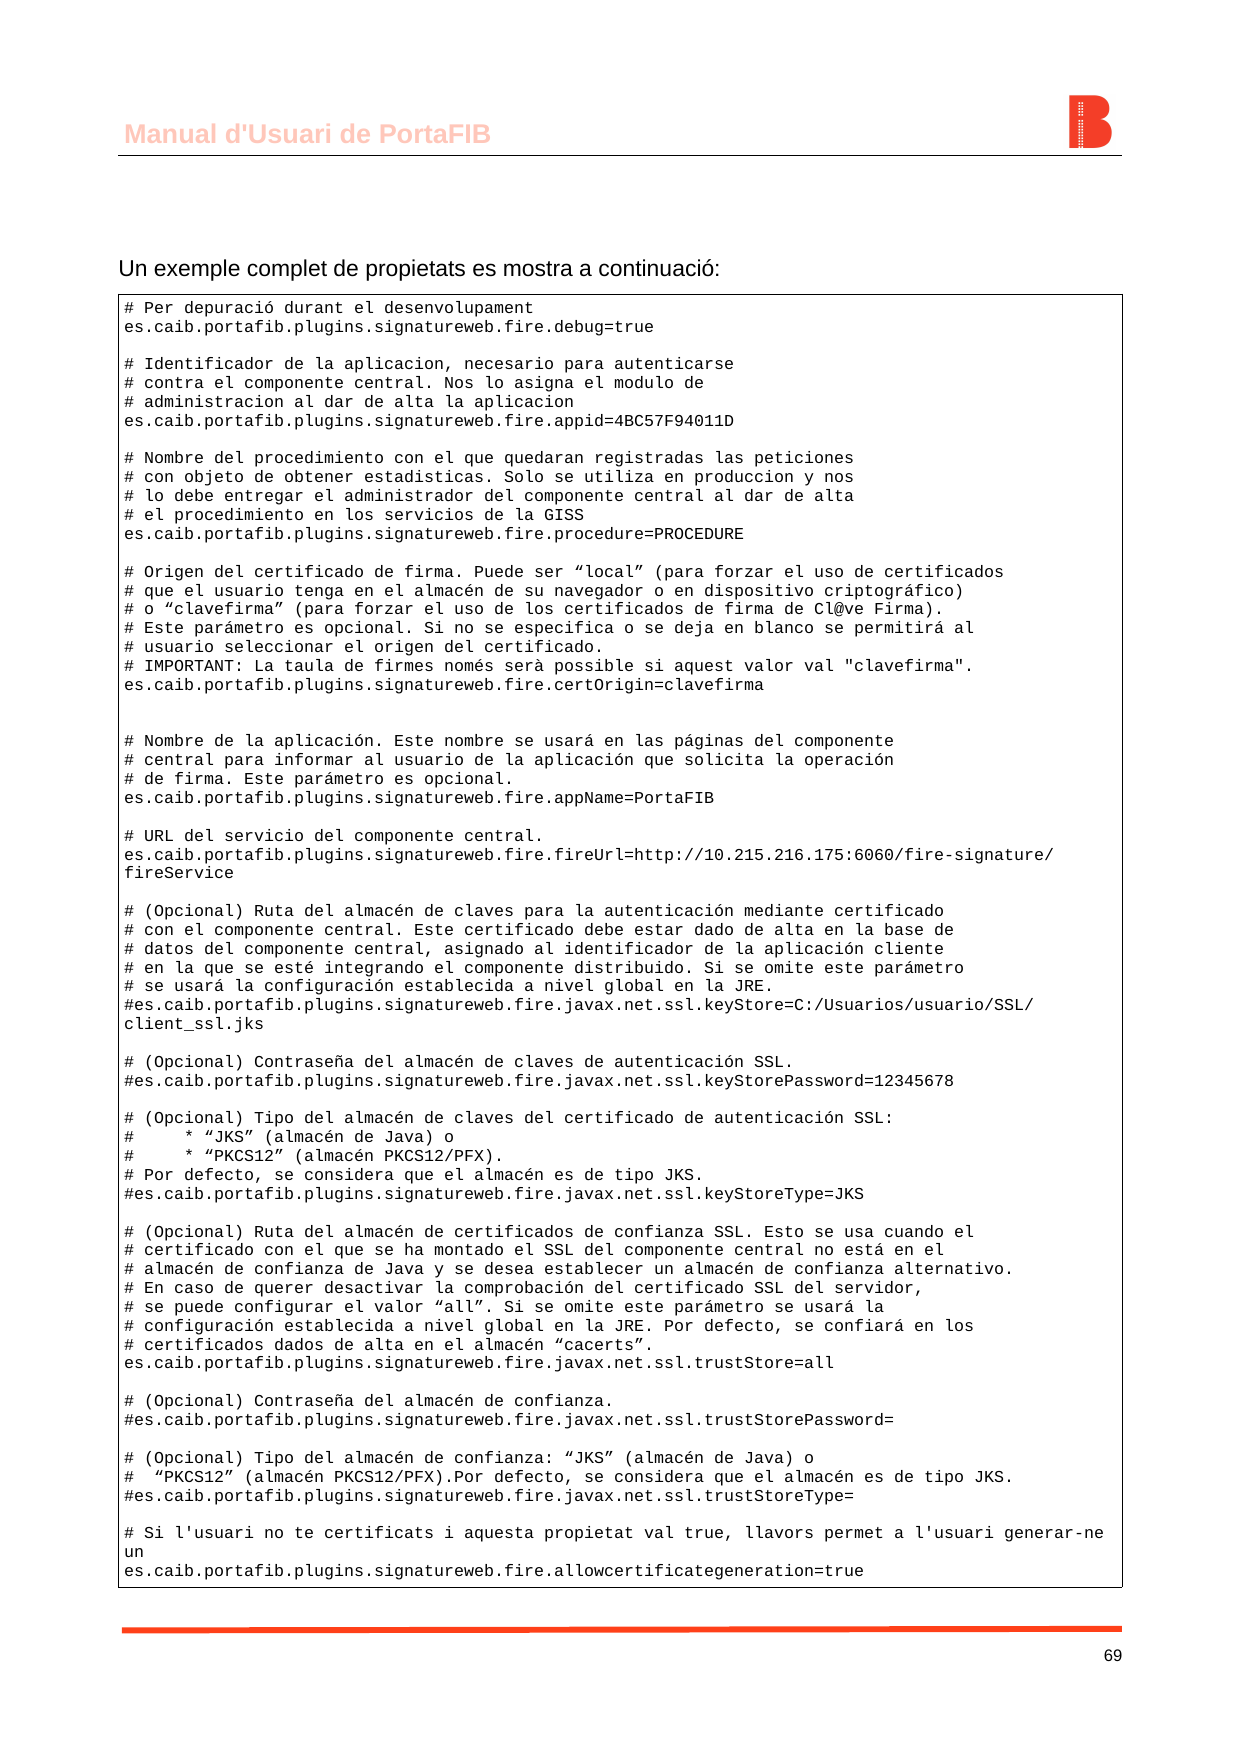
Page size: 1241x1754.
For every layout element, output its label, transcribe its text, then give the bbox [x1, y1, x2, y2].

picture [1063, 94, 1117, 150]
text Un exemple complet de propietats es mostra a continuació: [118, 254, 1122, 281]
table_header # Per depuració durant el desenvolupament es.caib.portafib.plugins.signatureweb.fire.debug=true # Identificador de la aplicacion, necesario para autenticarse # contra el componente central. Nos lo asigna el modulo de # administracion al dar de alta la aplicacion es.caib.portafib.plugins.signatureweb.fire.appid=4BC57F94011D # Nombre del procedimiento con el que quedaran registradas las peticiones # con objeto de obtener estadisticas. Solo se utiliza en produccion y nos # lo debe entregar el administrador del componente central al dar de alta # el procedimiento en los servicios de la GISS es.caib.portafib.plugins.signatureweb.fire.procedure=PROCEDURE # Origen del certificado de firma. Puede ser “local” (para forzar el uso de certificados # que el usuario tenga en el almacén de su navegador o en dispositivo criptográfico) # o “clavefirma” (para forzar el uso de los certificados de firma de Cl@ve Firma). # Este parámetro es opcional. Si no se especifica o se deja en blanco se permitirá al # usuario seleccionar el origen del certificado. # IMPORTANT: La taula de firmes només serà possible si aquest valor val "clavefirma". es.caib.portafib.plugins.signatureweb.fire.certOrigin=clavefirma # Nombre de la aplicación. Este nombre se usará en las páginas del componente # central para informar al usuario de la aplicación que solicita la operación # de firma. Este parámetro es opcional. es.caib.portafib.plugins.signatureweb.fire.appName=PortaFIB # URL del servicio del componente central. es.caib.portafib.plugins.signatureweb.fire.fireUrl=http://10.215.216.175:6060/fire-signature/fireService # (Opcional) Ruta del almacén de claves para la autenticación mediante certificado # con el componente central. Este certificado debe estar dado de alta en la base de # datos del componente central, asignado al identificador de la aplicación cliente # en la que se esté integrando el componente distribuido. Si se omite este parámetro # se usará la configuración establecida a nivel global en la JRE. #es.caib.portafib.plugins.signatureweb.fire.javax.net.ssl.keyStore=C:/Usuarios/usuario/SSL/client_ssl.jks # (Opcional) Contraseña del almacén de claves de autenticación SSL. #es.caib.portafib.plugins.signatureweb.fire.javax.net.ssl.keyStorePassword=12345678 # (Opcional) Tipo del almacén de claves del certificado de autenticación SSL: # * “JKS” (almacén de Java) o # * “PKCS12” (almacén PKCS12/PFX). # Por defecto, se considera que el almacén es de tipo JKS. #es.caib.portafib.plugins.signatureweb.fire.javax.net.ssl.keyStoreType=JKS # (Opcional) Ruta del almacén de certificados de confianza SSL. Esto se usa cuando el # certificado con el que se ha montado el SSL del componente central no está en el # almacén de confianza de Java y se desea establecer un almacén de confianza alternativo. # En caso de querer desactivar la comprobación del certificado SSL del servidor, # se puede configurar el valor “all”. Si se omite este parámetro se usará la # configuración establecida a nivel global en la JRE. Por defecto, se confiará en los # certificados dados de alta en el almacén “cacerts”. es.caib.portafib.plugins.signatureweb.fire.javax.net.ssl.trustStore=all # (Opcional) Contraseña del almacén de confianza. #es.caib.portafib.plugins.signatureweb.fire.javax.net.ssl.trustStorePassword= # (Opcional) Tipo del almacén de confianza: “JKS” (almacén de Java) o # “PKCS12” (almacén PKCS12/PFX).Por defecto, se considera que el almacén es de tipo JKS. #es.caib.portafib.plugins.signatureweb.fire.javax.net.ssl.trustStoreType= # Si l'usuari no te certificats i aquesta propietat val true, llavors permet a l'usuari generar-ne un es.caib.portafib.plugins.signatureweb.fire.allowcertificategeneration=true [119, 295, 1122, 1587]
